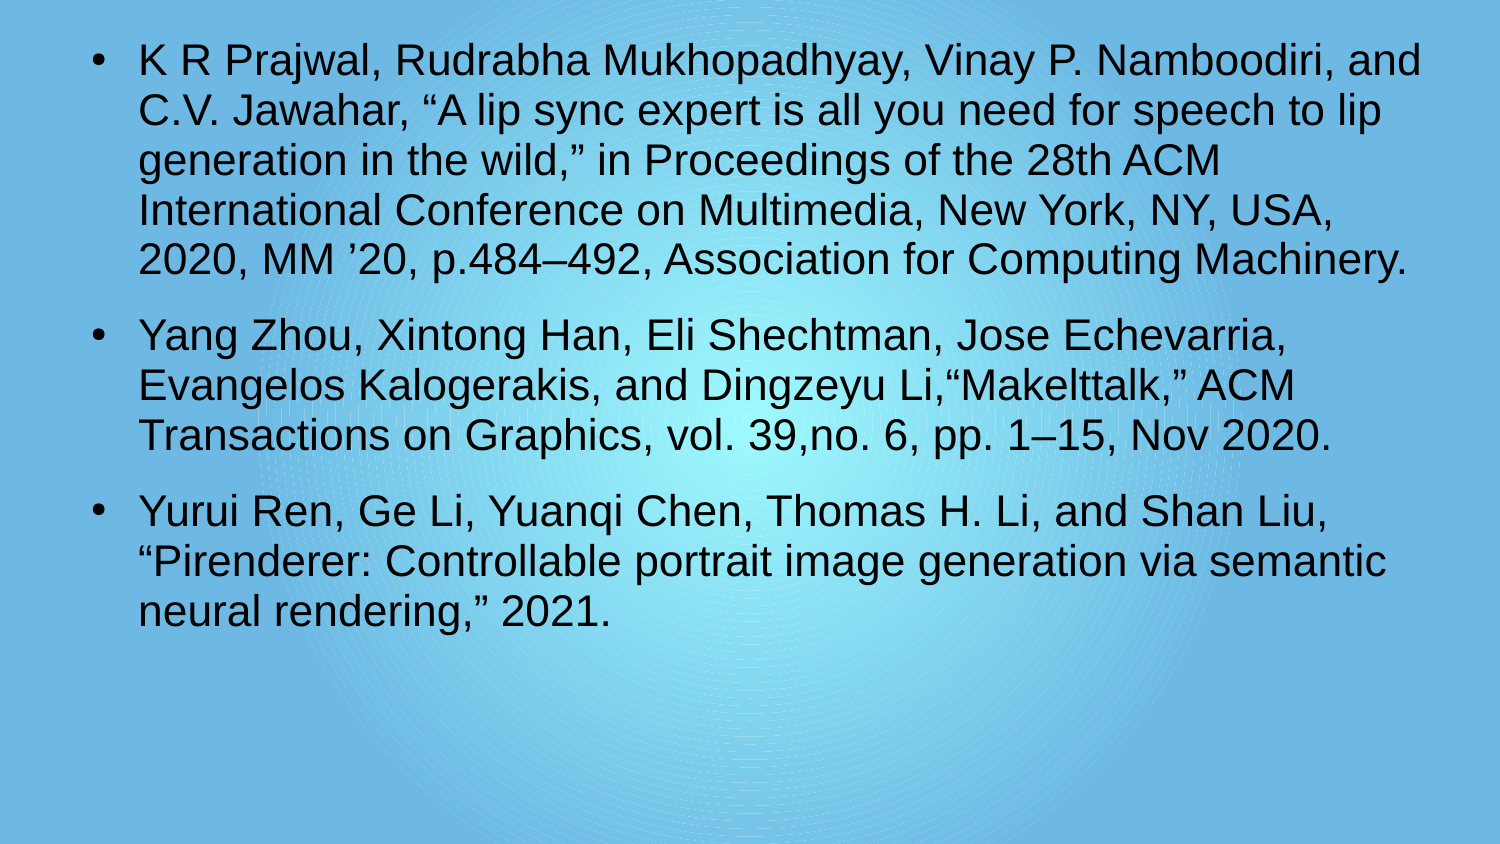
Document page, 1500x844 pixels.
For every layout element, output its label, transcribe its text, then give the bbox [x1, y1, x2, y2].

list K R Prajwal, Rudrabha Mukhopadhyay, Vinay P. Namboodiri, and C.V. Jawahar, “A lip sync expert is all you need for speech to lip generation in the wild,” in Proceedings of the 28th ACM International Conference on Multimedia, New York, NY, USA, 2020, MM ’20, p.484–492, Association for Computing Machinery. Yang Zhou, Xintong Han, Eli Shechtman, Jose Echevarria, Evangelos Kalogerakis, and Dingzeyu Li,“Makelttalk,” ACM Transactions on Graphics, vol. 39,no. 6, pp. 1–15, Nov 2020. Yurui Ren, Ge Li, Yuanqi Chen, Thomas H. Li, and Shan Liu, “Pirenderer: Controllable portrait image generation via semantic neural rendering,” 2021. [75, 35, 1425, 687]
